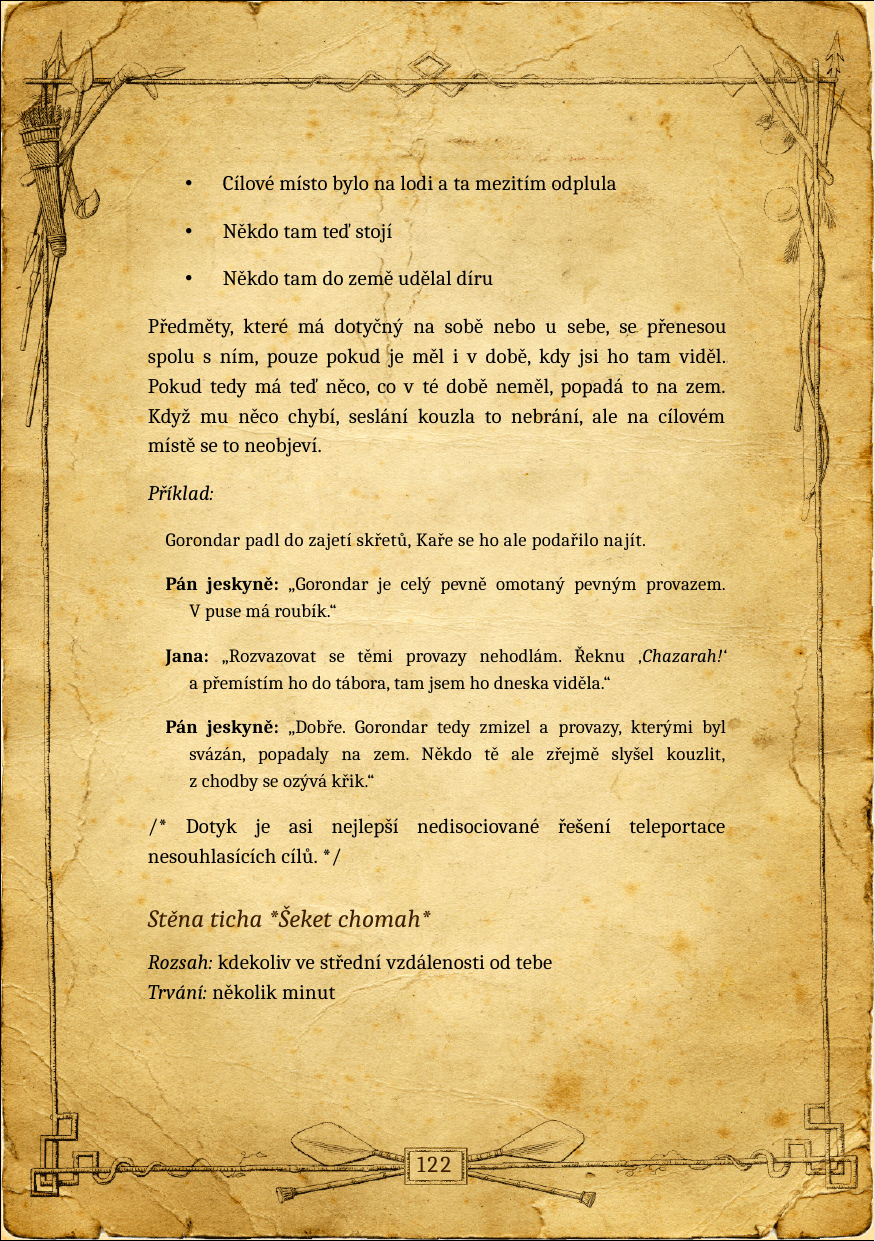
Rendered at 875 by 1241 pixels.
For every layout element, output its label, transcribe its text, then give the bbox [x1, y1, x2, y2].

text Pán jeskyně: „Dobře. Gorondar tedy zmizel a⁠ provazy, kterými byl svázán, popadaly na zem. Někdo tě ale zřejmě slyšel kouzlit, z⁠ chodby se ozývá křik.“ [165, 717, 726, 792]
text Gorondar padl do zajetí skřetů, Kaře se ho ale podařilo najít. [165, 529, 726, 551]
text Předměty, které má dotyčný na sobě nebo u⁠ sebe, se přenesou spolu s⁠ ním, pouze pokud je měl i⁠ v⁠ době, kdy jsi ho tam viděl. Pokud tedy má teď něco, co v⁠ té době neměl, popadá to na zem. Když mu něco chybí, seslání kouzla to nebrání, ale na cílovém místě se to neobjeví. [148, 314, 726, 458]
list Někdo tam do země udělal díru [185, 267, 726, 291]
list Cílové místo bylo na lodi a⁠ ta mezitím odplula [185, 172, 726, 196]
text Pán jeskyně: „Gorondar je celý pevně omotaný pevným provazem. V⁠ puse má roubík.“ [165, 574, 726, 622]
text Příklad: [148, 482, 726, 506]
list Někdo tam teď stojí [185, 219, 726, 243]
text Jana: „Rozvazovat se těmi provazy nehodlám. Řeknu ‚Chazarah!‘ a⁠ přemístím ho do tábora, tam jsem ho dneska viděla.“ [165, 645, 726, 694]
subtitle Stěna ticha *Šeket chomah* [148, 904, 726, 933]
text /* Dotyk je asi nejlepší nedisociované řešení teleportace nesouhlasících cílů. */ [148, 815, 726, 869]
picture [1, 1, 874, 1240]
text Rozsah: kdekoliv ve střední vzdálenosti od tebe Trvání: několik minut [148, 951, 726, 1005]
